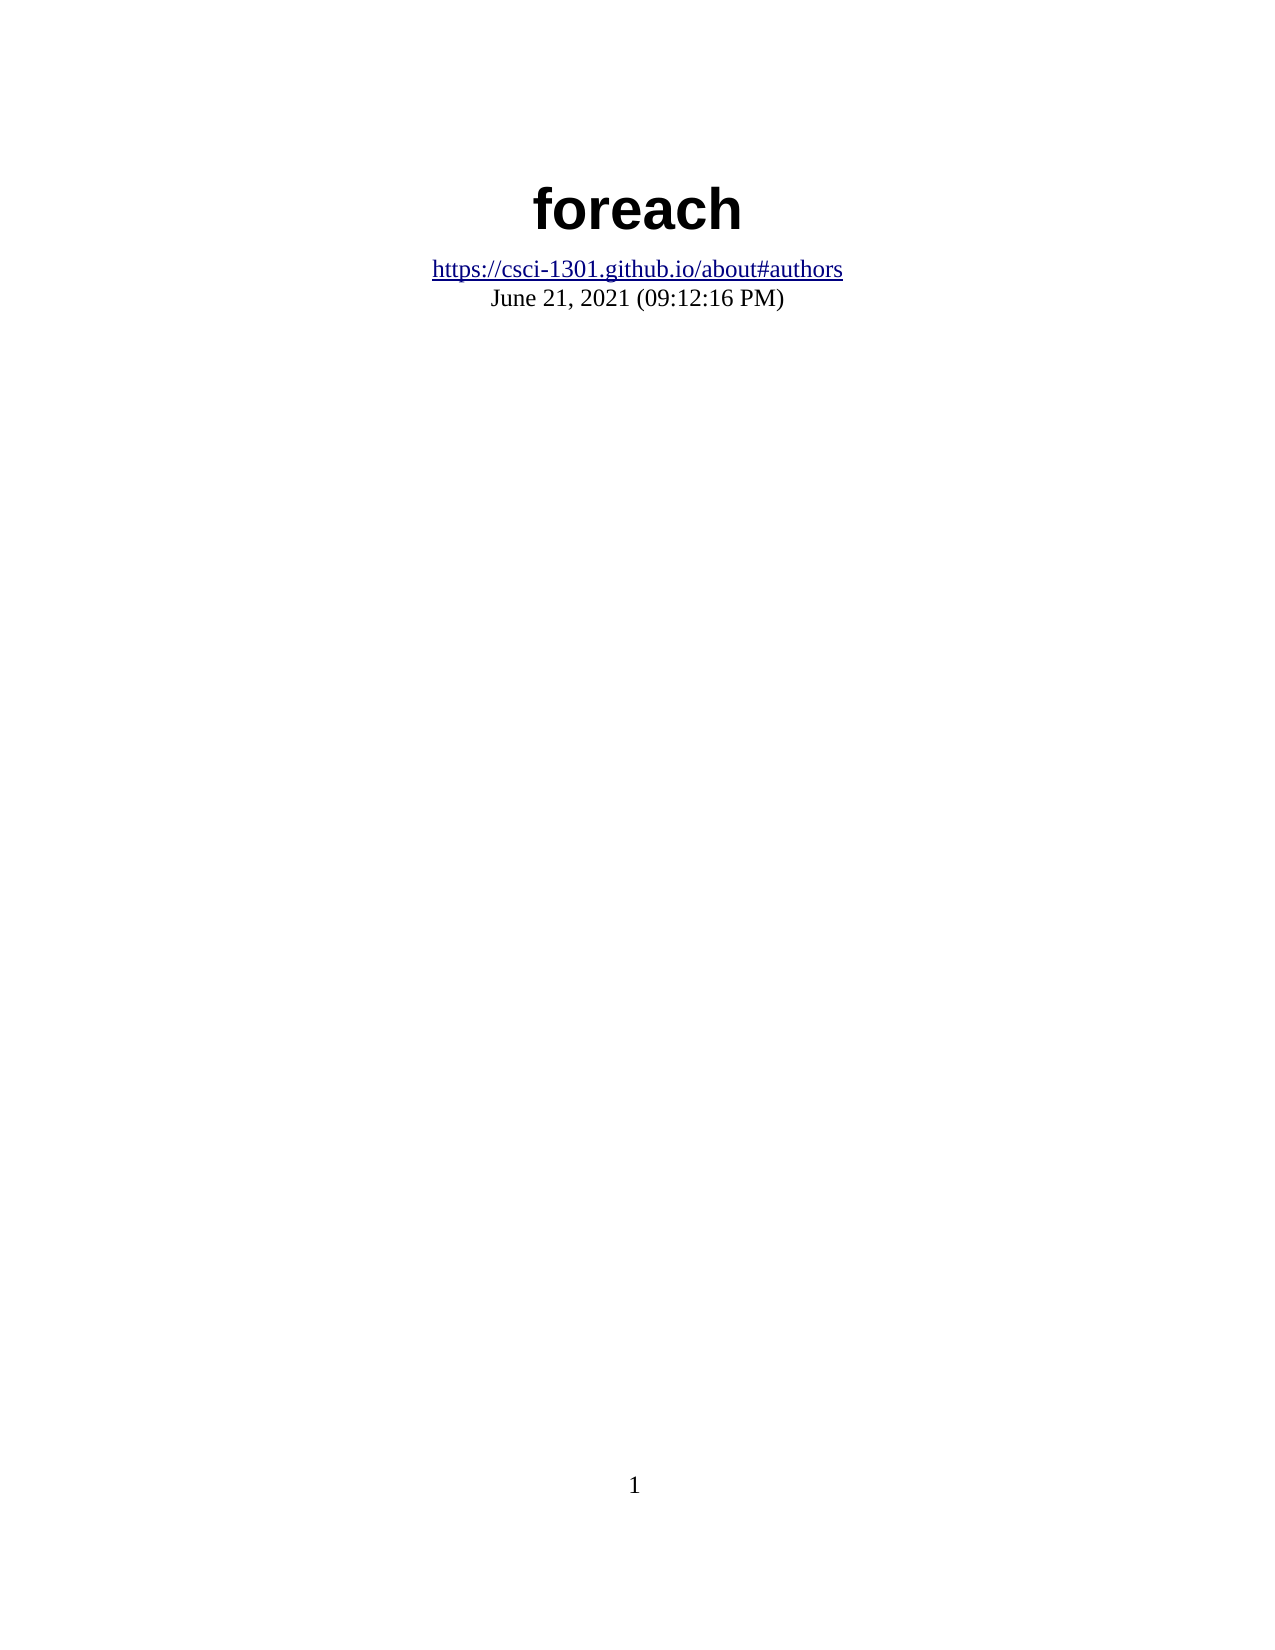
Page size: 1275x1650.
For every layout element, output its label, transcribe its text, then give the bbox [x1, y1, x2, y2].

text https://csci-1301.github.io/about#authors [150, 254, 1125, 283]
title foreach [150, 175, 1125, 242]
text June 21, 2021 (09:12:16 PM) [150, 283, 1125, 312]
